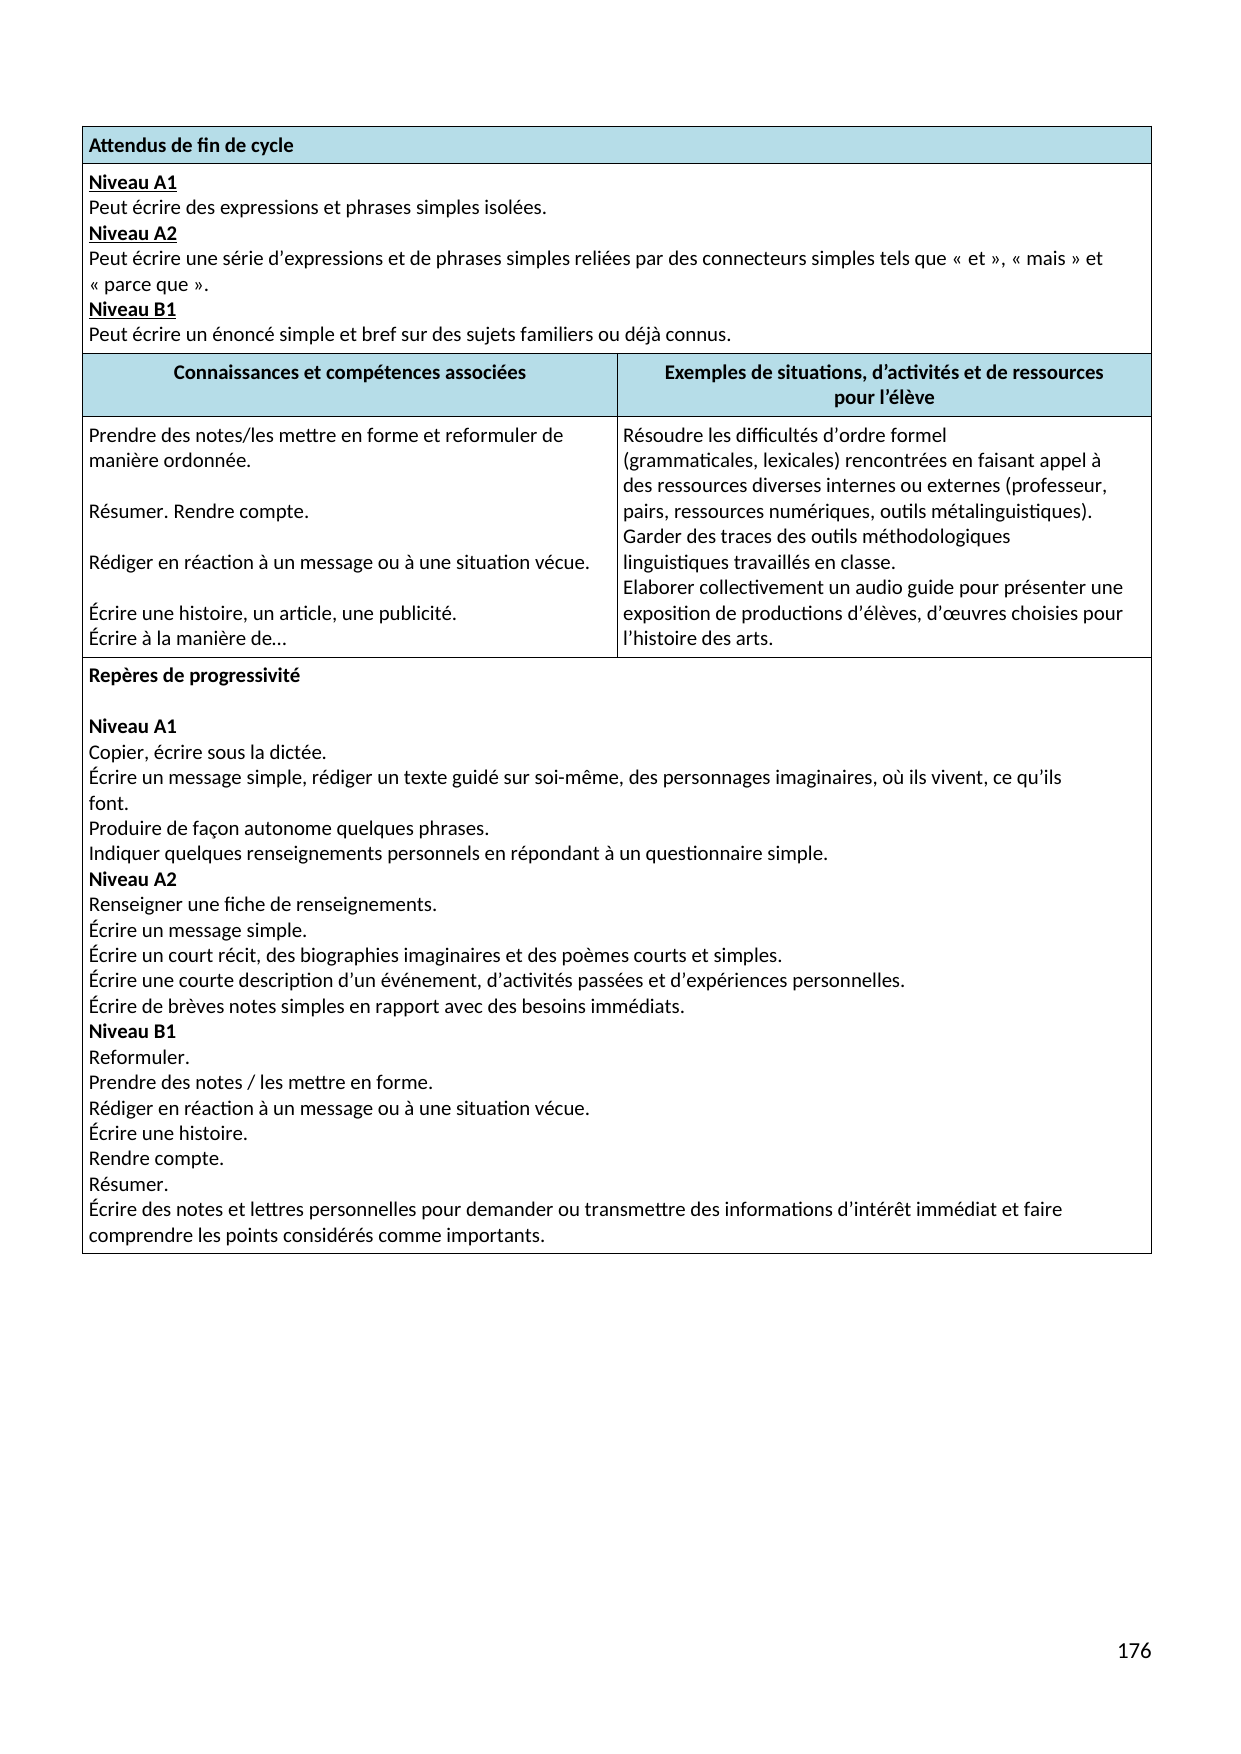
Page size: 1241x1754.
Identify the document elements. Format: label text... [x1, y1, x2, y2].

table_cell Prendre des notes/les mettre en forme et reformuler de manière ordonnée. Résumer. Rendre compte. Rédiger en réaction à un message ou à une situation vécue. Écrire une histoire, un article, une publicité. Écrire à la manière de… [83, 417, 617, 656]
table_cell Résoudre les difficultés d’ordre formel (grammaticales, lexicales) rencontrées en faisant appel à des ressources diverses internes ou externes (professeur, pairs, ressources numériques, outils métalinguistiques). Garder des traces des outils méthodologiques linguistiques travaillés en classe. Elaborer collectivement un audio guide pour présenter une exposition de productions d’élèves, d’œuvres choisies pour l’histoire des arts. [618, 417, 1151, 656]
table_cell Connaissances et compétences associées [83, 354, 617, 416]
table_cell Repères de progressivité Niveau A1 Copier, écrire sous la dictée. Écrire un message simple, rédiger un texte guidé sur soi-même, des personnages imaginaires, où ils vivent, ce qu’ils font. Produire de façon autonome quelques phrases. Indiquer quelques renseignements personnels en répondant à un questionnaire simple. Niveau A2 Renseigner une fiche de renseignements. Écrire un message simple. Écrire un court récit, des biographies imaginaires et des poèmes courts et simples. Écrire une courte description d’un événement, d’activités passées et d’expériences personnelles. Écrire de brèves notes simples en rapport avec des besoins immédiats. Niveau B1 Reformuler. Prendre des notes / les mettre en forme. Rédiger en réaction à un message ou à une situation vécue. Écrire une histoire. Rendre compte. Résumer. Écrire des notes et lettres personnelles pour demander ou transmettre des informations d’intérêt immédiat et faire comprendre les points considérés comme importants. [83, 658, 1151, 1253]
table_cell Niveau A1 Peut écrire des expressions et phrases simples isolées. Niveau A2 Peut écrire une série d’expressions et de phrases simples reliées par des connecteurs simples tels que « et », « mais » et « parce que ». Niveau B1 Peut écrire un énoncé simple et bref sur des sujets familiers ou déjà connus. [83, 164, 1151, 353]
table_cell Exemples de situations, d’activités et de ressources pour l’élève [618, 354, 1151, 416]
table_header Attendus de fin de cycle [83, 127, 1151, 163]
